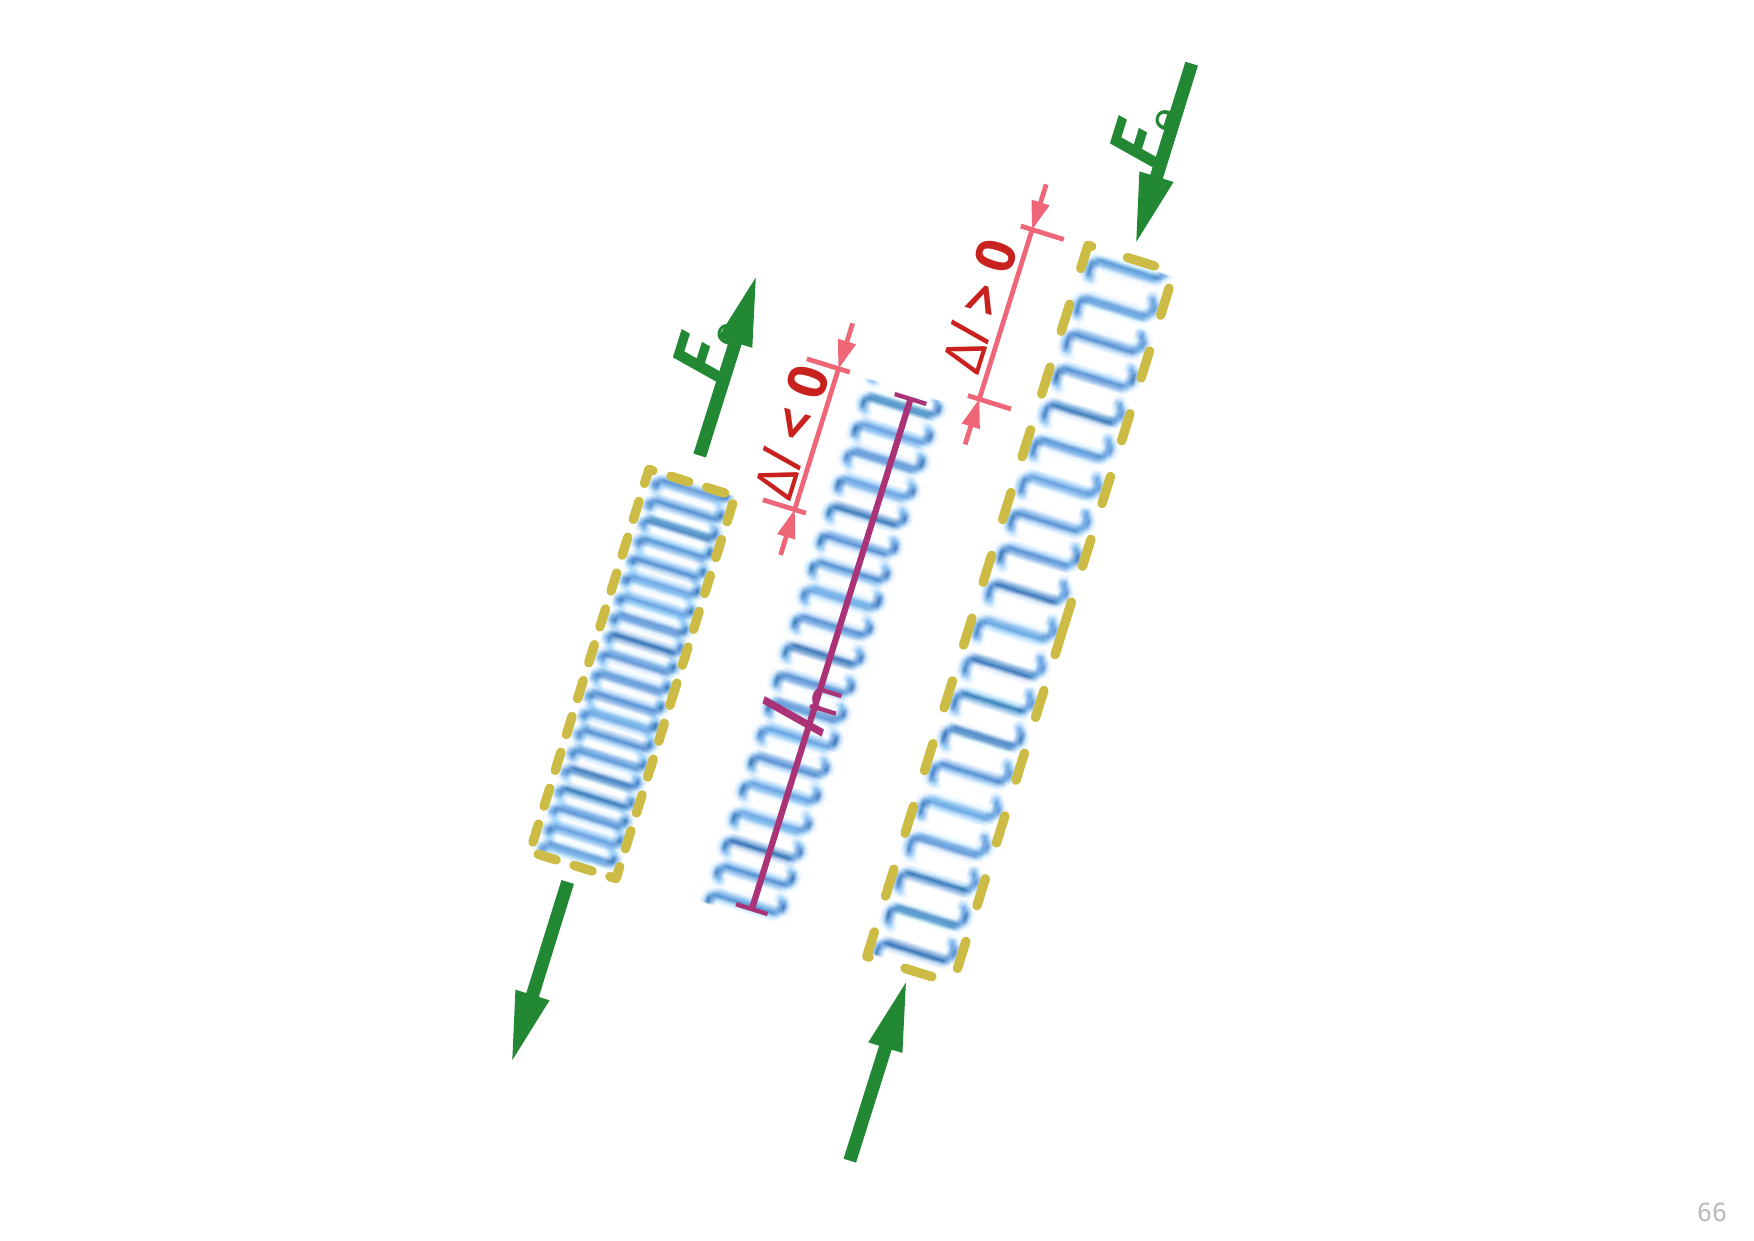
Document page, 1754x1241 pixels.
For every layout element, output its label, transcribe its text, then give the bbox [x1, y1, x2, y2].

text_box [512, 880, 574, 1061]
text_box [693, 277, 756, 458]
text_box Fe [632, 286, 735, 399]
text_box [843, 982, 906, 1163]
picture [696, 375, 952, 929]
picture [528, 472, 738, 872]
text_box ln [720, 643, 844, 754]
text_box Fe [1069, 72, 1174, 183]
picture [872, 251, 1176, 981]
text_box [1136, 61, 1198, 242]
